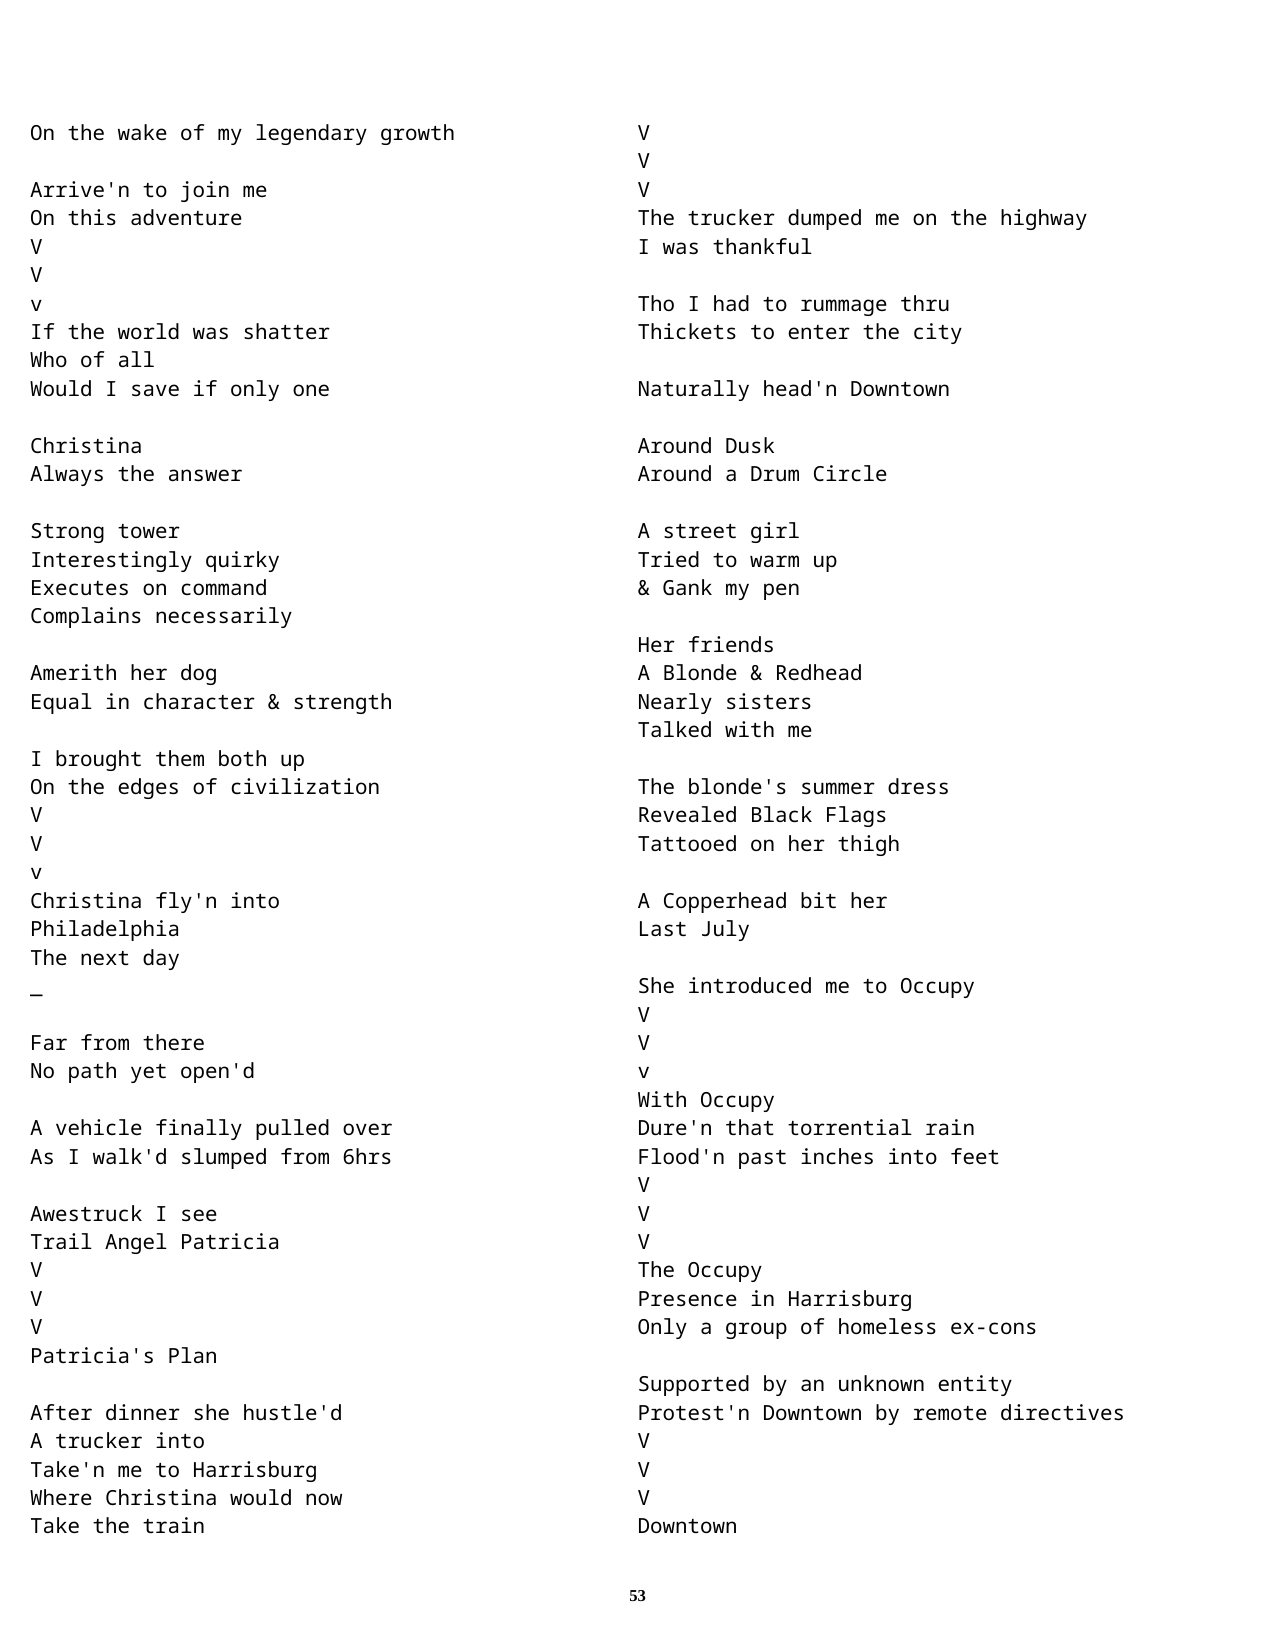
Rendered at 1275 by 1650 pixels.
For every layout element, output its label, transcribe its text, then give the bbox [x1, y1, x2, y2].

text On the wake of my legendary growth [30, 118, 637, 147]
text V [30, 829, 637, 857]
text V [30, 1256, 637, 1284]
text The trucker dumped me on the highway [637, 203, 1245, 232]
text No path yet open'd [30, 1057, 637, 1085]
text Protest'n Downtown by remote directives [637, 1398, 1245, 1426]
text A Blonde & Redhead [637, 658, 1245, 687]
text A trucker into [30, 1426, 637, 1455]
text Executes on command [30, 573, 637, 602]
text Equal in character & strength [30, 687, 637, 715]
text Christina fly'n into [30, 886, 637, 914]
text Tattooed on her thigh [637, 829, 1245, 857]
text V [637, 1426, 1245, 1455]
text Trail Angel Patricia [30, 1227, 637, 1256]
text V [637, 1028, 1245, 1057]
text Take'n me to Harrisburg [30, 1455, 637, 1483]
text Philadelphia [30, 914, 637, 943]
text Flood'n past inches into feet [637, 1142, 1245, 1170]
text Around a Drum Circle [637, 459, 1245, 488]
text Downtown [637, 1512, 1245, 1540]
text Far from there [30, 1028, 637, 1057]
text Always the answer [30, 459, 637, 488]
text A vehicle finally pulled over [30, 1113, 637, 1142]
text Who of all [30, 346, 637, 374]
text v [637, 1057, 1245, 1085]
text Would I save if only one [30, 374, 637, 402]
text Last July [637, 914, 1245, 943]
text Awestruck I see [30, 1199, 637, 1227]
text Where Christina would now [30, 1483, 637, 1512]
text Patricia's Plan [30, 1341, 637, 1369]
text I brought them both up [30, 744, 637, 772]
text On this adventure [30, 203, 637, 232]
text Her friends [637, 630, 1245, 658]
text Supported by an unknown entity [637, 1369, 1245, 1398]
text V [30, 1284, 637, 1312]
text A Copperhead bit her [637, 886, 1245, 914]
text The Occupy [637, 1256, 1245, 1284]
text Tried to warm up [637, 545, 1245, 573]
text v [30, 289, 637, 317]
text V [30, 801, 637, 829]
text A street girl [637, 516, 1245, 545]
text V [637, 1199, 1245, 1227]
text V [30, 260, 637, 289]
text V [637, 1227, 1245, 1256]
text She introduced me to Occupy [637, 971, 1245, 1000]
text Only a group of homeless ex-cons [637, 1312, 1245, 1341]
text Interestingly quirky [30, 545, 637, 573]
text After dinner she hustle'd [30, 1398, 637, 1426]
text Strong tower [30, 516, 637, 545]
text Christina [30, 431, 637, 459]
text If the world was shatter [30, 317, 637, 346]
text & Gank my pen [637, 573, 1245, 602]
text Revealed Black Flags [637, 801, 1245, 829]
text V [637, 1000, 1245, 1028]
text With Occupy [637, 1085, 1245, 1113]
text Complains necessarily [30, 602, 637, 630]
text As I walk'd slumped from 6hrs [30, 1142, 637, 1170]
text Take the train [30, 1512, 637, 1540]
text V [637, 147, 1245, 175]
text v [30, 857, 637, 886]
text V [637, 118, 1245, 147]
text V [637, 1483, 1245, 1512]
text V [30, 1312, 637, 1341]
text Amerith her dog [30, 658, 637, 687]
text I was thankful [637, 232, 1245, 260]
text V [637, 1455, 1245, 1483]
text The next day [30, 943, 637, 971]
text Thickets to enter the city [637, 317, 1245, 346]
text Nearly sisters [637, 687, 1245, 715]
text V [30, 232, 637, 260]
text On the edges of civilization [30, 772, 637, 801]
text Tho I had to rummage thru [637, 289, 1245, 317]
text _ [30, 971, 637, 1000]
text The blonde's summer dress [637, 772, 1245, 801]
text Arrive'n to join me [30, 175, 637, 203]
text Dure'n that torrential rain [637, 1113, 1245, 1142]
text Presence in Harrisburg [637, 1284, 1245, 1312]
text Talked with me [637, 715, 1245, 744]
text Around Dusk [637, 431, 1245, 459]
text Naturally head'n Downtown [637, 374, 1245, 402]
text V [637, 1170, 1245, 1199]
text V [637, 175, 1245, 203]
